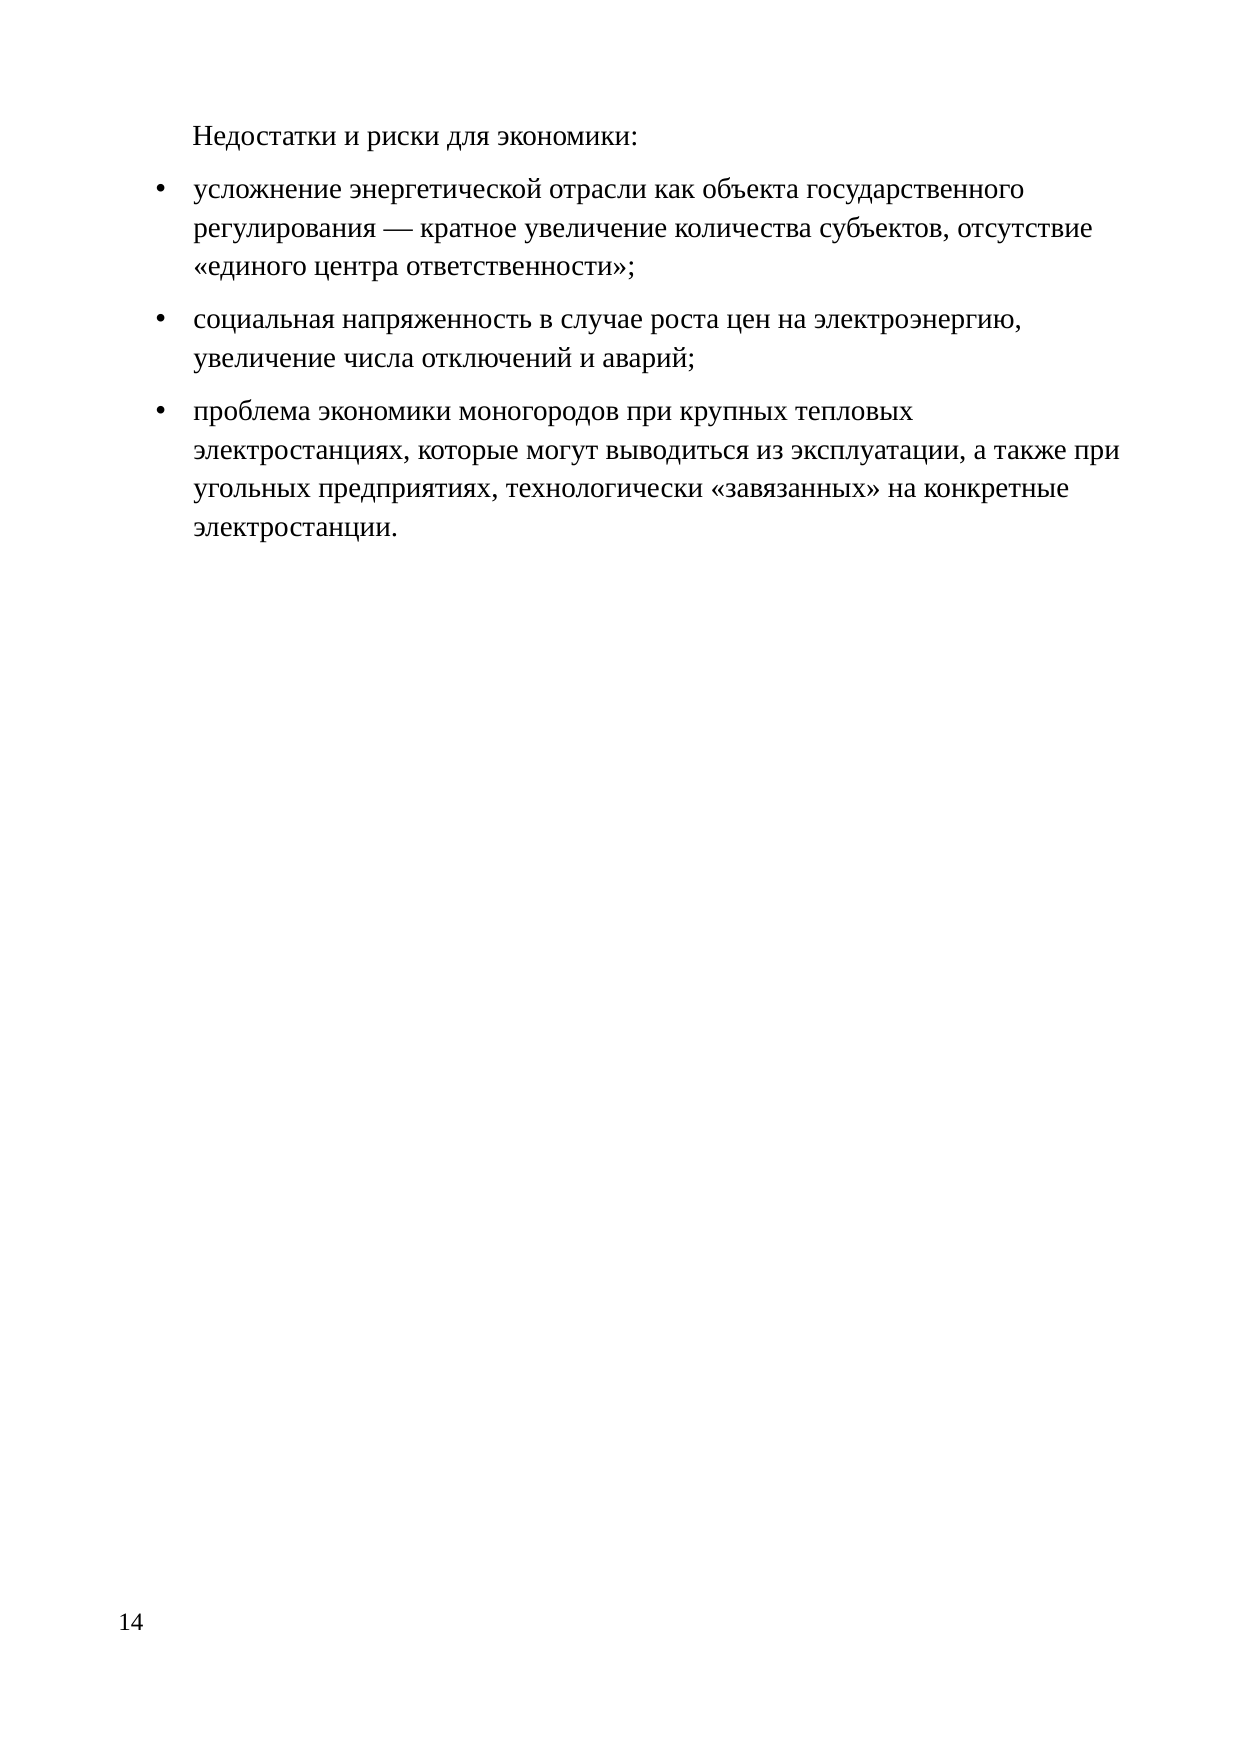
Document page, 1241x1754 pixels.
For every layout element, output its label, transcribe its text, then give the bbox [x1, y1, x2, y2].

text Недостатки и риски для экономики: [118, 118, 1122, 152]
list проблема экономики моногородов при крупных тепловых электростанциях, которые могут выводиться из эксплуатации, а также при угольных предприятиях, технологически «завязанных» на конкретные электростанции. [156, 393, 1122, 543]
list усложнение энергетической отрасли как объекта государственного регулирования — кратное увеличение количества субъектов, отсутствие «единого центра ответственности»; [156, 171, 1122, 282]
list социальная напряженность в случае роста цен на электроэнергию, увеличение числа отключений и аварий; [156, 302, 1122, 374]
